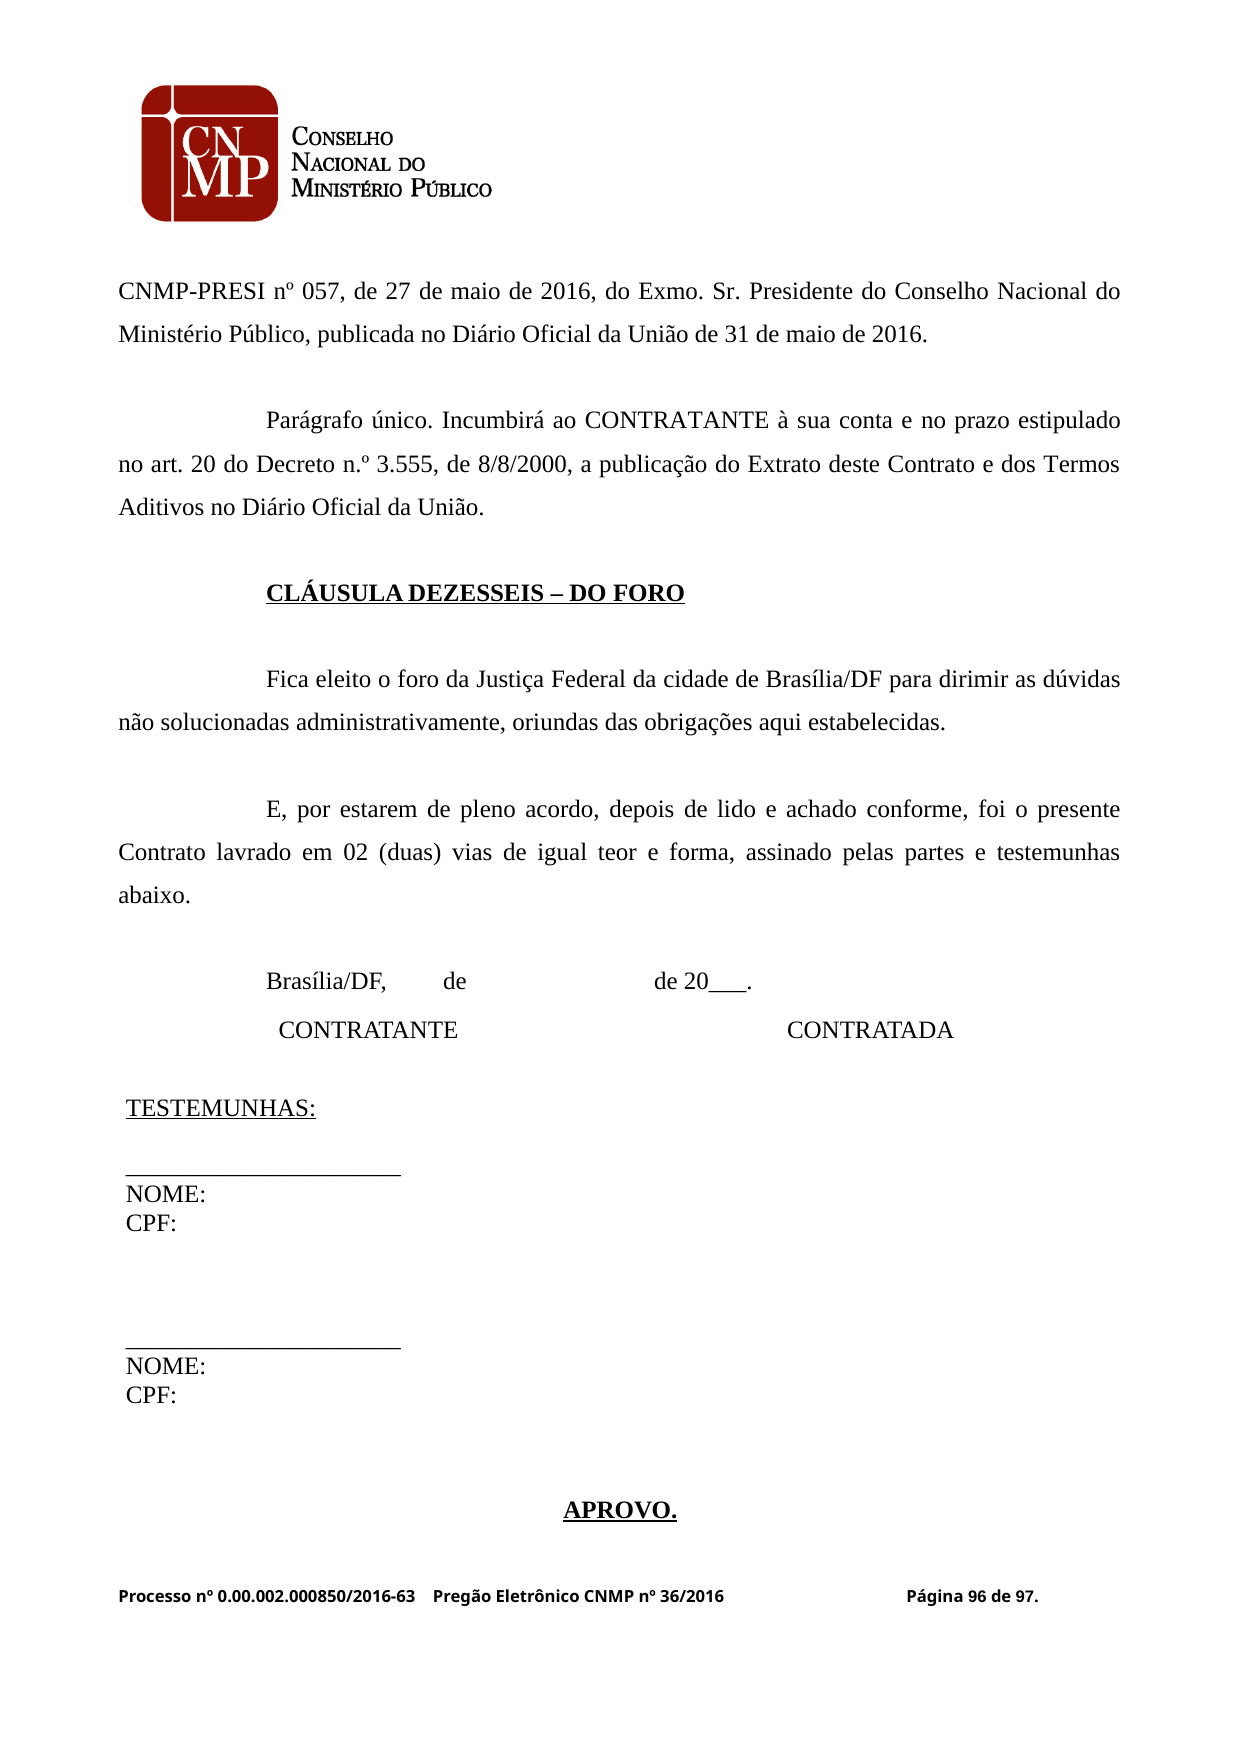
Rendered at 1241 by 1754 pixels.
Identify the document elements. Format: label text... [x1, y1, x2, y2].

text APROVO. [118, 1495, 1122, 1524]
text E, por estarem de pleno acordo, depois de lido e achado conforme, foi o presente Contrato lavrado em 02 (duas) vias de igual teor e forma, assinado pelas partes e testemunhas abaixo. [118, 794, 1122, 909]
table_cell ______________________ NOME: CPF: [118, 1294, 1078, 1409]
text CNMP-PRESI nº 057, de 27 de maio de 2016, do Exmo. Sr. Presidente do Conselho Nacional do Ministério Público, publicada no Diário Oficial da União de 31 de maio de 2016. [118, 276, 1122, 348]
subtitle Brasília/DF, de de 20___. [118, 966, 1122, 995]
text Fica eleito o foro da Justiça Federal da cidade de Brasília/DF para dirimir as dúvidas não solucionadas administrativamente, oriundas das obrigações aqui estabelecidas. [118, 664, 1122, 736]
table_header CONTRATADA [619, 1009, 1122, 1049]
table_cell ______________________ NOME: CPF: [118, 1121, 1078, 1294]
table_header TESTEMUNHAS: [118, 1093, 1078, 1121]
picture [118, 63, 507, 243]
text CLÁUSULA DEZESSEIS – DO FORO [118, 578, 1122, 607]
text Parágrafo único. Incumbirá ao CONTRATANTE à sua conta e no prazo estipulado no art. 20 do Decreto n.º 3.555, de 8/8/2000, a publicação do Extrato deste Contrato e dos Termos Aditivos no Diário Oficial da União. [118, 406, 1122, 521]
table_header CONTRATANTE [117, 1009, 619, 1049]
